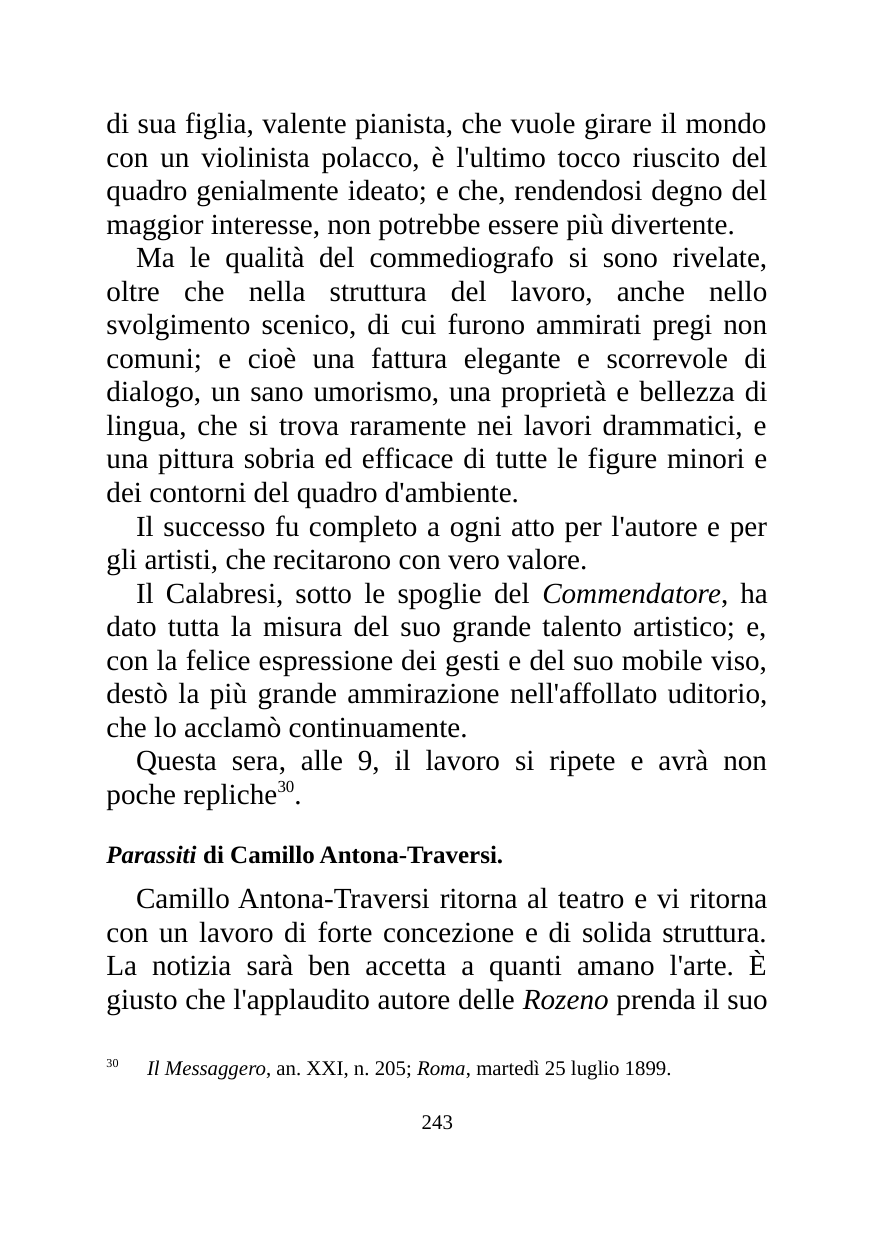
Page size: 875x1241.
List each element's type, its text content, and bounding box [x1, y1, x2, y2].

text Questa sera, alle 9, il lavoro si ripete e avrà non poche repliche. [106, 743, 768, 811]
text Il Calabresi, sotto le spoglie del Commendatore, ha dato tutta la misura del suo grande talento artistico; e, con la felice espressione dei gesti e del suo mobile viso, destò la più grande ammirazione nell'affollato uditorio, che lo acclamò continuamente. [106, 576, 768, 743]
text Camillo Antona-Traversi ritorna al teatro e vi ritorna con un lavoro di forte concezione e di solida struttura. La notizia sarà ben accetta a quanti amano l'arte. È giusto che l'applaudito autore delle Rozeno prenda il suo [106, 881, 768, 1015]
text Il Messaggero, an. XXI, n. 205; Roma, martedì 25 luglio 1899. [106, 1056, 768, 1080]
text di sua figlia, valente pianista, che vuole girare il mondo con un violinista polacco, è l'ultimo tocco riuscito del quadro genialmente ideato; e che, rendendosi degno del maggior interesse, non potrebbe essere più divertente. [106, 106, 768, 240]
subtitle Parassiti di Camillo Antona-Traversi. [106, 840, 768, 869]
text Il successo fu completo a ogni atto per l'autore e per gli artisti, che recitarono con vero valore. [106, 509, 768, 576]
text Ma le qualità del commediografo si sono rivelate, oltre che nella struttura del lavoro, anche nello svolgimento scenico, di cui furono ammirati pregi non comuni; e cioè una fattura elegante e scorrevole di dialogo, un sano umorismo, una proprietà e bellezza di lingua, che si trova raramente nei lavori drammatici, e una pittura sobria ed efficace di tutte le figure minori e dei contorni del quadro d'ambiente. [106, 240, 768, 509]
